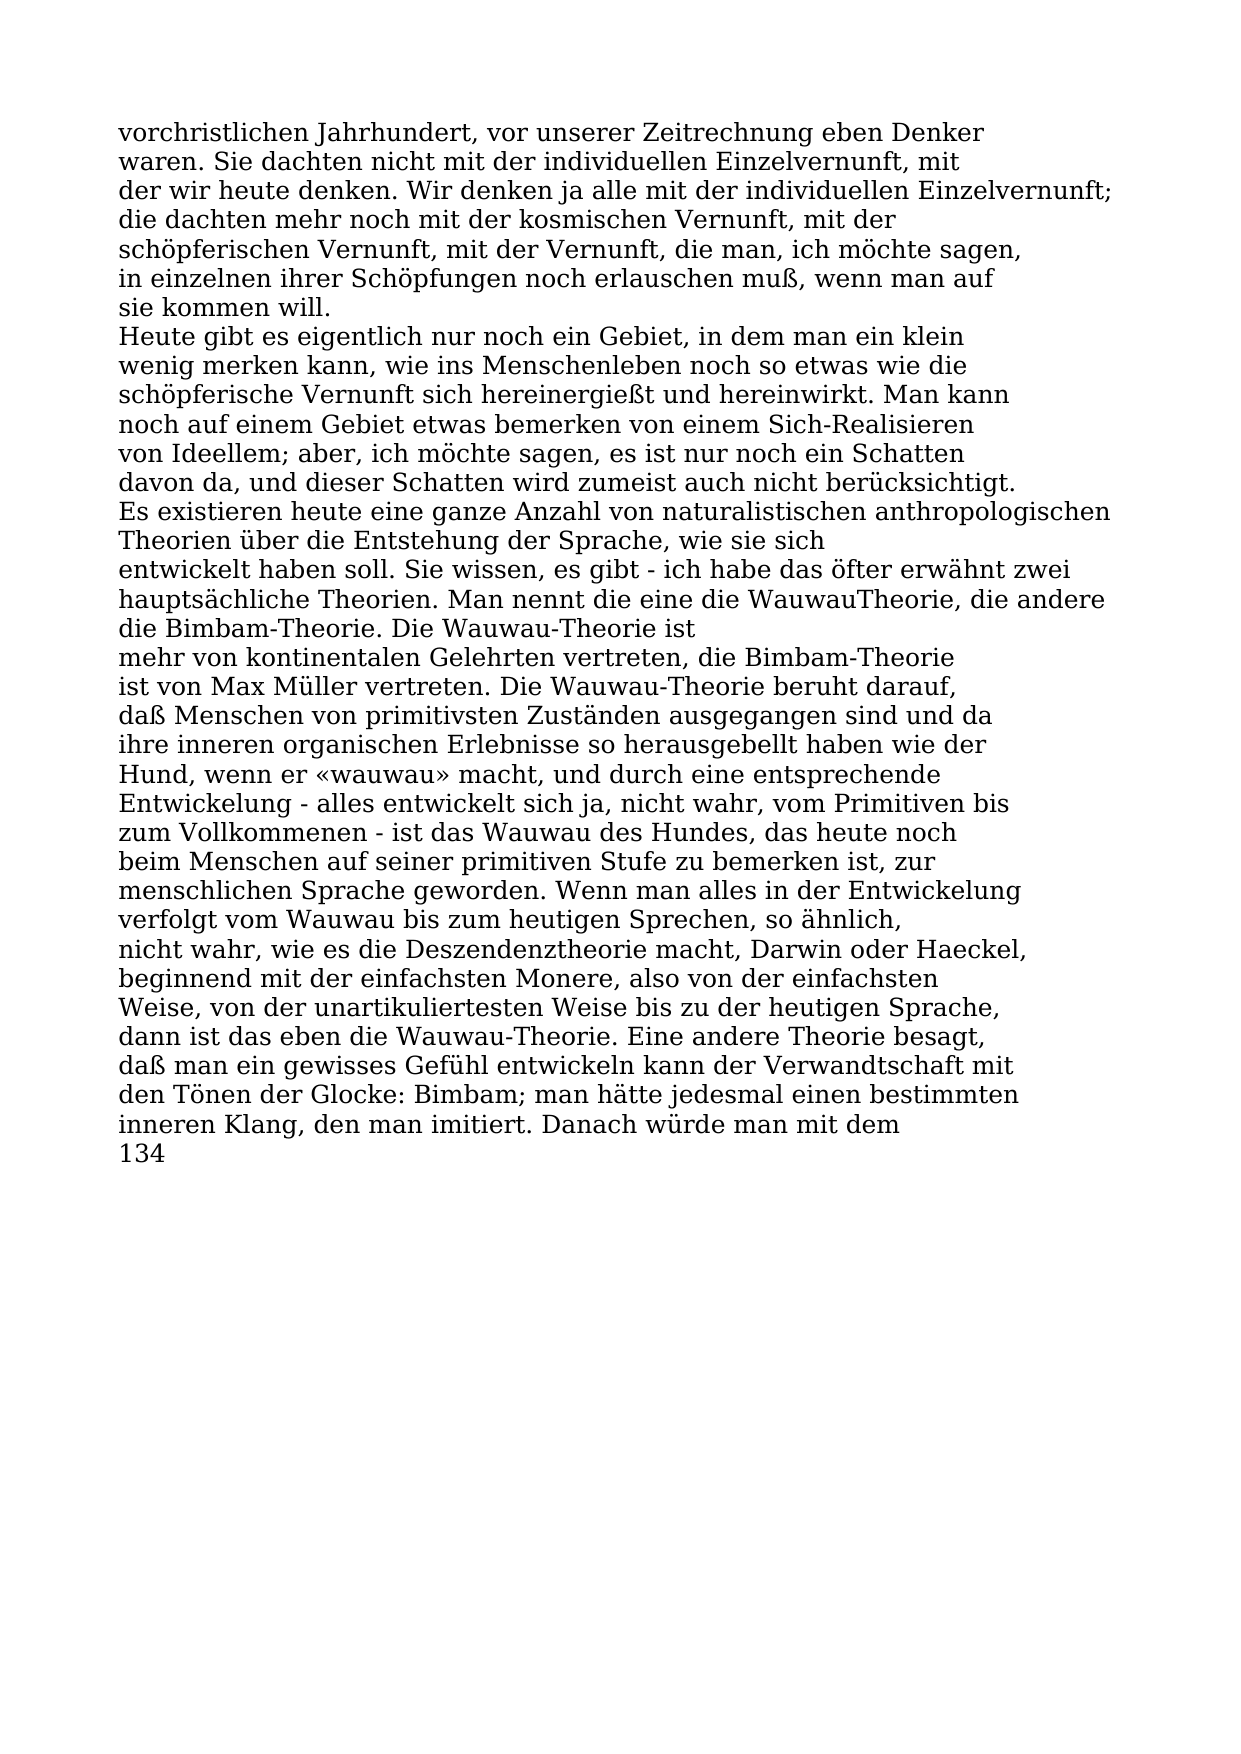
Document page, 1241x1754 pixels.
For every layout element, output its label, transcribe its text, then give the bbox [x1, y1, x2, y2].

text ihre inneren organischen Erlebnisse so herausgebellt haben wie der [118, 731, 1122, 760]
text Es existieren heute eine ganze Anzahl von naturalistischen anthropologischen Theorien über die Entstehung der Sprache, wie sie sich [118, 497, 1122, 556]
text noch auf einem Gebiet etwas bemerken von einem Sich-Realisieren [118, 410, 1122, 439]
text den Tönen der Glocke: Bimbam; man hätte jedesmal einen bestimmten inneren Klang, den man imitiert. Danach würde man mit dem [118, 1081, 1122, 1139]
text 134 [118, 1139, 1122, 1168]
text der wir heute denken. Wir denken ja alle mit der individuellen Einzelvernunft; die dachten mehr noch mit der kosmischen Vernunft, mit der [118, 176, 1122, 235]
text wenig merken kann, wie ins Menschenleben noch so etwas wie die [118, 351, 1122, 381]
text mehr von kontinentalen Gelehrten vertreten, die Bimbam-Theorie [118, 643, 1122, 672]
text menschlichen Sprache geworden. Wenn man alles in der Entwickelung verfolgt vom Wauwau bis zum heutigen Sprechen, so ähnlich, [118, 876, 1122, 935]
text schöpferische Vernunft sich hereinergießt und hereinwirkt. Man kann [118, 381, 1122, 410]
text nicht wahr, wie es die Deszendenztheorie macht, Darwin oder Haeckel, [118, 935, 1122, 964]
text Weise, von der unartikuliertesten Weise bis zu der heutigen Sprache, [118, 993, 1122, 1022]
text daß Menschen von primitivsten Zuständen ausgegangen sind und da [118, 701, 1122, 731]
text beim Menschen auf seiner primitiven Stufe zu bemerken ist, zur [118, 847, 1122, 876]
text Hund, wenn er «wauwau» macht, und durch eine entsprechende Entwickelung - alles entwickelt sich ja, nicht wahr, vom Primitiven bis [118, 760, 1122, 818]
text zum Vollkommenen - ist das Wauwau des Hundes, das heute noch [118, 818, 1122, 847]
text vorchristlichen Jahrhundert, vor unserer Zeitrechnung eben Denker [118, 118, 1122, 147]
text daß man ein gewisses Gefühl entwickeln kann der Verwandtschaft mit [118, 1051, 1122, 1081]
text von Ideellem; aber, ich möchte sagen, es ist nur noch ein Schatten [118, 439, 1122, 468]
text beginnend mit der einfachsten Monere, also von der einfachsten [118, 964, 1122, 993]
text dann ist das eben die Wauwau-Theorie. Eine andere Theorie besagt, [118, 1022, 1122, 1051]
text in einzelnen ihrer Schöpfungen noch erlauschen muß, wenn man auf [118, 264, 1122, 293]
text Heute gibt es eigentlich nur noch ein Gebiet, in dem man ein klein [118, 322, 1122, 351]
text waren. Sie dachten nicht mit der individuellen Einzelvernunft, mit [118, 147, 1122, 176]
text davon da, und dieser Schatten wird zumeist auch nicht berücksichtigt. [118, 468, 1122, 497]
text entwickelt haben soll. Sie wissen, es gibt - ich habe das öfter erwähnt zwei hauptsächliche Theorien. Man nennt die eine die WauwauTheorie, die andere die Bimbam-Theorie. Die Wauwau-Theorie ist [118, 556, 1122, 643]
text sie kommen will. [118, 293, 1122, 322]
text schöpferischen Vernunft, mit der Vernunft, die man, ich möchte sagen, [118, 235, 1122, 264]
text ist von Max Müller vertreten. Die Wauwau-Theorie beruht darauf, [118, 672, 1122, 701]
